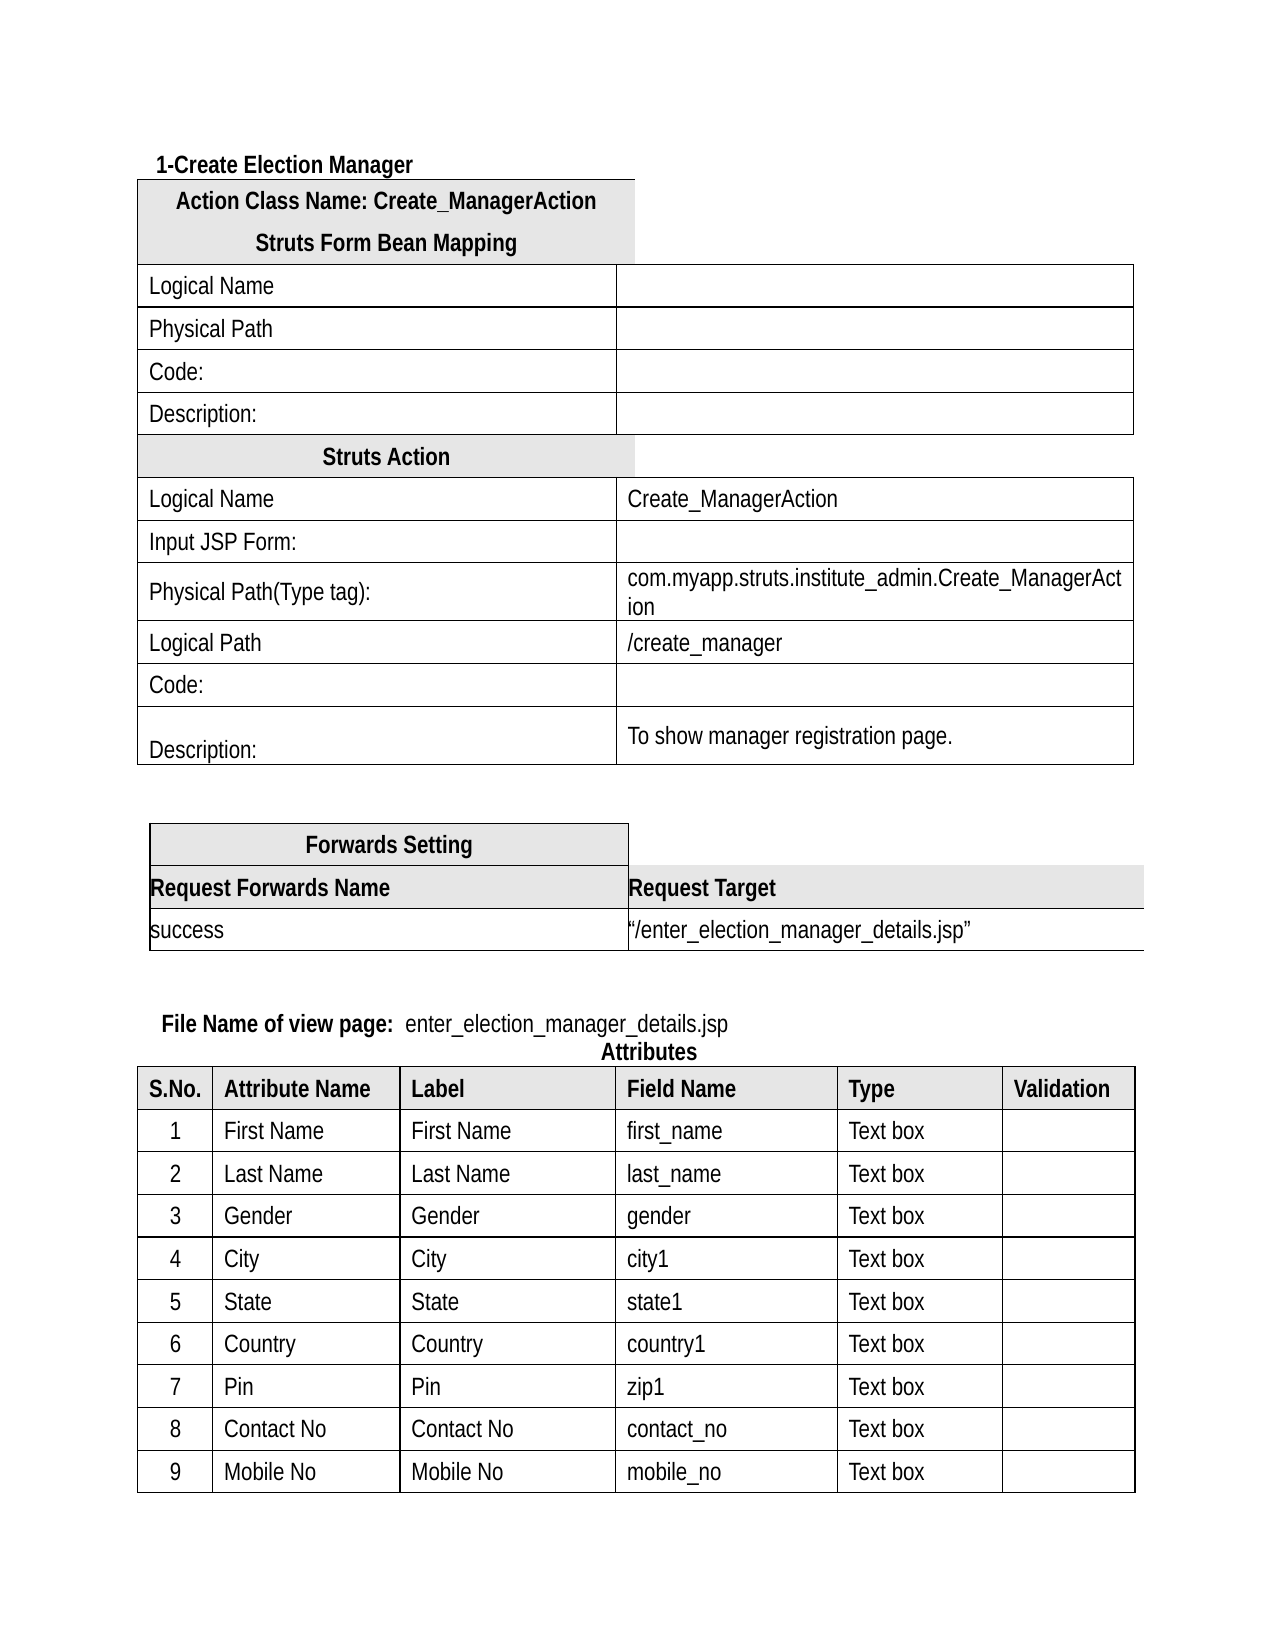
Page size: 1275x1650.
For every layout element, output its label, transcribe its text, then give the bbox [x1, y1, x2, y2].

table_cell [1003, 1110, 1134, 1151]
table_header Action Class Name: Create_ManagerAction [138, 180, 635, 221]
table_cell Text box [838, 1238, 1002, 1279]
table_cell [617, 521, 1133, 562]
table_cell gender [616, 1195, 837, 1236]
table_cell state1 [616, 1280, 837, 1322]
table_cell Create_ManagerAction [617, 478, 1133, 519]
table_cell Text box [838, 1280, 1002, 1322]
table_header [629, 823, 1144, 865]
table_cell Contact No [213, 1408, 399, 1449]
table_cell Text box [838, 1451, 1002, 1492]
table_cell Code: [138, 664, 616, 706]
table_cell Mobile No [401, 1451, 615, 1492]
table_cell last_name [616, 1152, 837, 1194]
table_cell 6 [138, 1323, 212, 1364]
table_cell Pin [213, 1365, 399, 1407]
table_cell Logical Name [138, 265, 616, 306]
table_cell Struts Form Bean Mapping [138, 221, 635, 264]
table_cell Text box [838, 1323, 1002, 1364]
table_cell [617, 393, 1133, 434]
table_cell 4 [138, 1238, 212, 1279]
table_cell Gender [401, 1195, 615, 1236]
table_cell [1003, 1323, 1134, 1364]
table_cell Country [213, 1323, 399, 1364]
table_cell Contact No [401, 1408, 615, 1449]
table_cell 5 [138, 1280, 212, 1322]
table_cell Description: [138, 707, 616, 764]
table_header Label [401, 1067, 615, 1109]
table_cell [617, 308, 1133, 349]
table_header S.No. [138, 1067, 212, 1109]
table_cell 1 [138, 1110, 212, 1151]
table_cell [1003, 1195, 1134, 1236]
table_cell 8 [138, 1408, 212, 1449]
table_cell [1003, 1451, 1134, 1492]
table_header Type [838, 1067, 1002, 1109]
table_header [635, 179, 1133, 221]
table_cell [635, 435, 1133, 477]
table_header Forwards Setting [151, 824, 628, 865]
table_cell 3 [138, 1195, 212, 1236]
table_cell [1003, 1280, 1134, 1322]
table_cell zip1 [616, 1365, 837, 1407]
table_cell 9 [138, 1451, 212, 1492]
table_cell Physical Path(Type tag): [138, 563, 616, 620]
table_cell contact_no [616, 1408, 837, 1449]
table_cell Logical Name [138, 478, 616, 519]
table_cell [635, 221, 1133, 264]
table_cell first_name [616, 1110, 837, 1151]
table_cell Description: [138, 393, 616, 434]
table_cell success [151, 909, 628, 950]
table_cell mobile_no [616, 1451, 837, 1492]
table_cell First Name [213, 1110, 399, 1151]
table_cell First Name [401, 1110, 615, 1151]
table_cell City [213, 1238, 399, 1279]
table_cell Gender [213, 1195, 399, 1236]
table_cell Input JSP Form: [138, 521, 616, 562]
text File Name of view page: enter_election_manager_details.jsp [150, 1009, 1125, 1037]
table_cell Text box [838, 1195, 1002, 1236]
table_cell Request Forwards Name [151, 866, 628, 908]
table_cell [617, 265, 1133, 306]
table_cell “/enter_election_manager_details.jsp” [629, 909, 1144, 950]
text Attributes [150, 1037, 1125, 1066]
table_cell Text box [838, 1365, 1002, 1407]
table_cell Text box [838, 1110, 1002, 1151]
table_cell Country [401, 1323, 615, 1364]
table_cell [1003, 1238, 1134, 1279]
table_header Validation [1003, 1067, 1134, 1109]
table_cell [1003, 1152, 1134, 1194]
table_cell Physical Path [138, 308, 616, 349]
table_cell [1003, 1408, 1134, 1449]
table_cell com.myapp.struts.institute_admin.Create_ManagerAction [617, 563, 1133, 620]
table_cell State [213, 1280, 399, 1322]
table_cell Pin [401, 1365, 615, 1407]
table_cell 7 [138, 1365, 212, 1407]
table_cell country1 [616, 1323, 837, 1364]
table_cell [617, 350, 1133, 392]
table_cell city1 [616, 1238, 837, 1279]
table_cell [617, 664, 1133, 706]
table_cell Mobile No [213, 1451, 399, 1492]
table_header Attribute Name [213, 1067, 399, 1109]
table_cell Text box [838, 1152, 1002, 1194]
table_cell 2 [138, 1152, 212, 1194]
table_cell City [401, 1238, 615, 1279]
text 1-Create Election Manager [150, 150, 1125, 179]
table_cell Last Name [213, 1152, 399, 1194]
table_cell [1003, 1365, 1134, 1407]
table_cell Struts Action [138, 435, 635, 477]
table_cell Last Name [401, 1152, 615, 1194]
table_cell Code: [138, 350, 616, 392]
table_cell Logical Path [138, 621, 616, 663]
table_cell To show manager registration page. [617, 707, 1133, 764]
table_cell /create_manager [617, 621, 1133, 663]
table_cell State [401, 1280, 615, 1322]
table_header Field Name [616, 1067, 837, 1109]
table_cell Text box [838, 1408, 1002, 1449]
table_cell Request Target [629, 865, 1144, 908]
